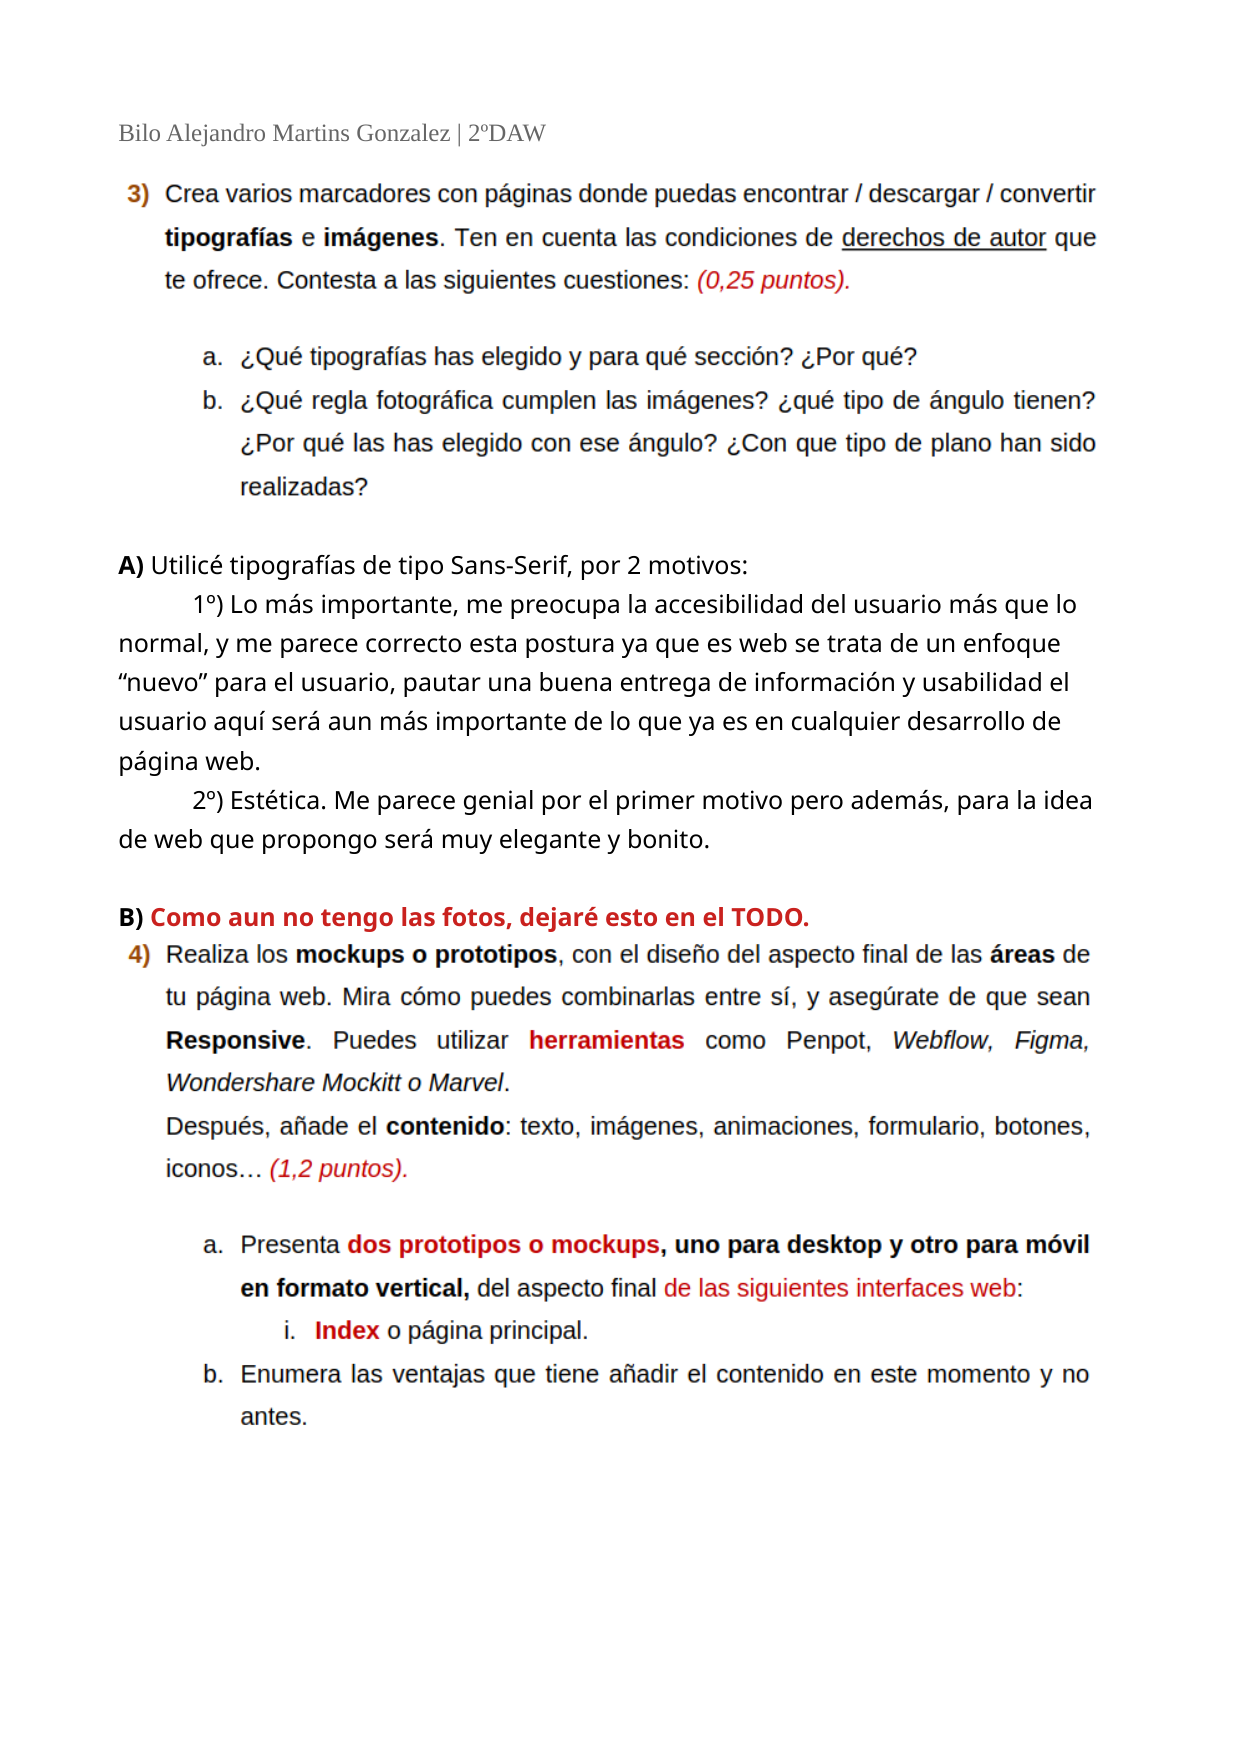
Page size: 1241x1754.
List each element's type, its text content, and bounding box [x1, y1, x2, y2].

picture [118, 176, 1123, 503]
text 1º) Lo más importante, me preocupa la accesibilidad del usuario más que lo normal, y me parece correcto esta postura ya que es web se trata de un enfoque “nuevo” para el usuario, pautar una buena entrega de información y usabilidad el usuario aquí será aun más importante de lo que ya es en cualquier desarrollo de página web. [118, 586, 1122, 777]
picture [118, 938, 1123, 1430]
text A) Utilicé tipografías de tipo Sans-Serif, por 2 motivos: [118, 547, 1122, 581]
text 2º) Estética. Me parece genial por el primer motivo pero además, para la idea de web que propongo será muy elegante y bonito. [118, 782, 1122, 856]
text B) Como aun no tengo las fotos, dejaré esto en el TODO. [118, 900, 1122, 934]
